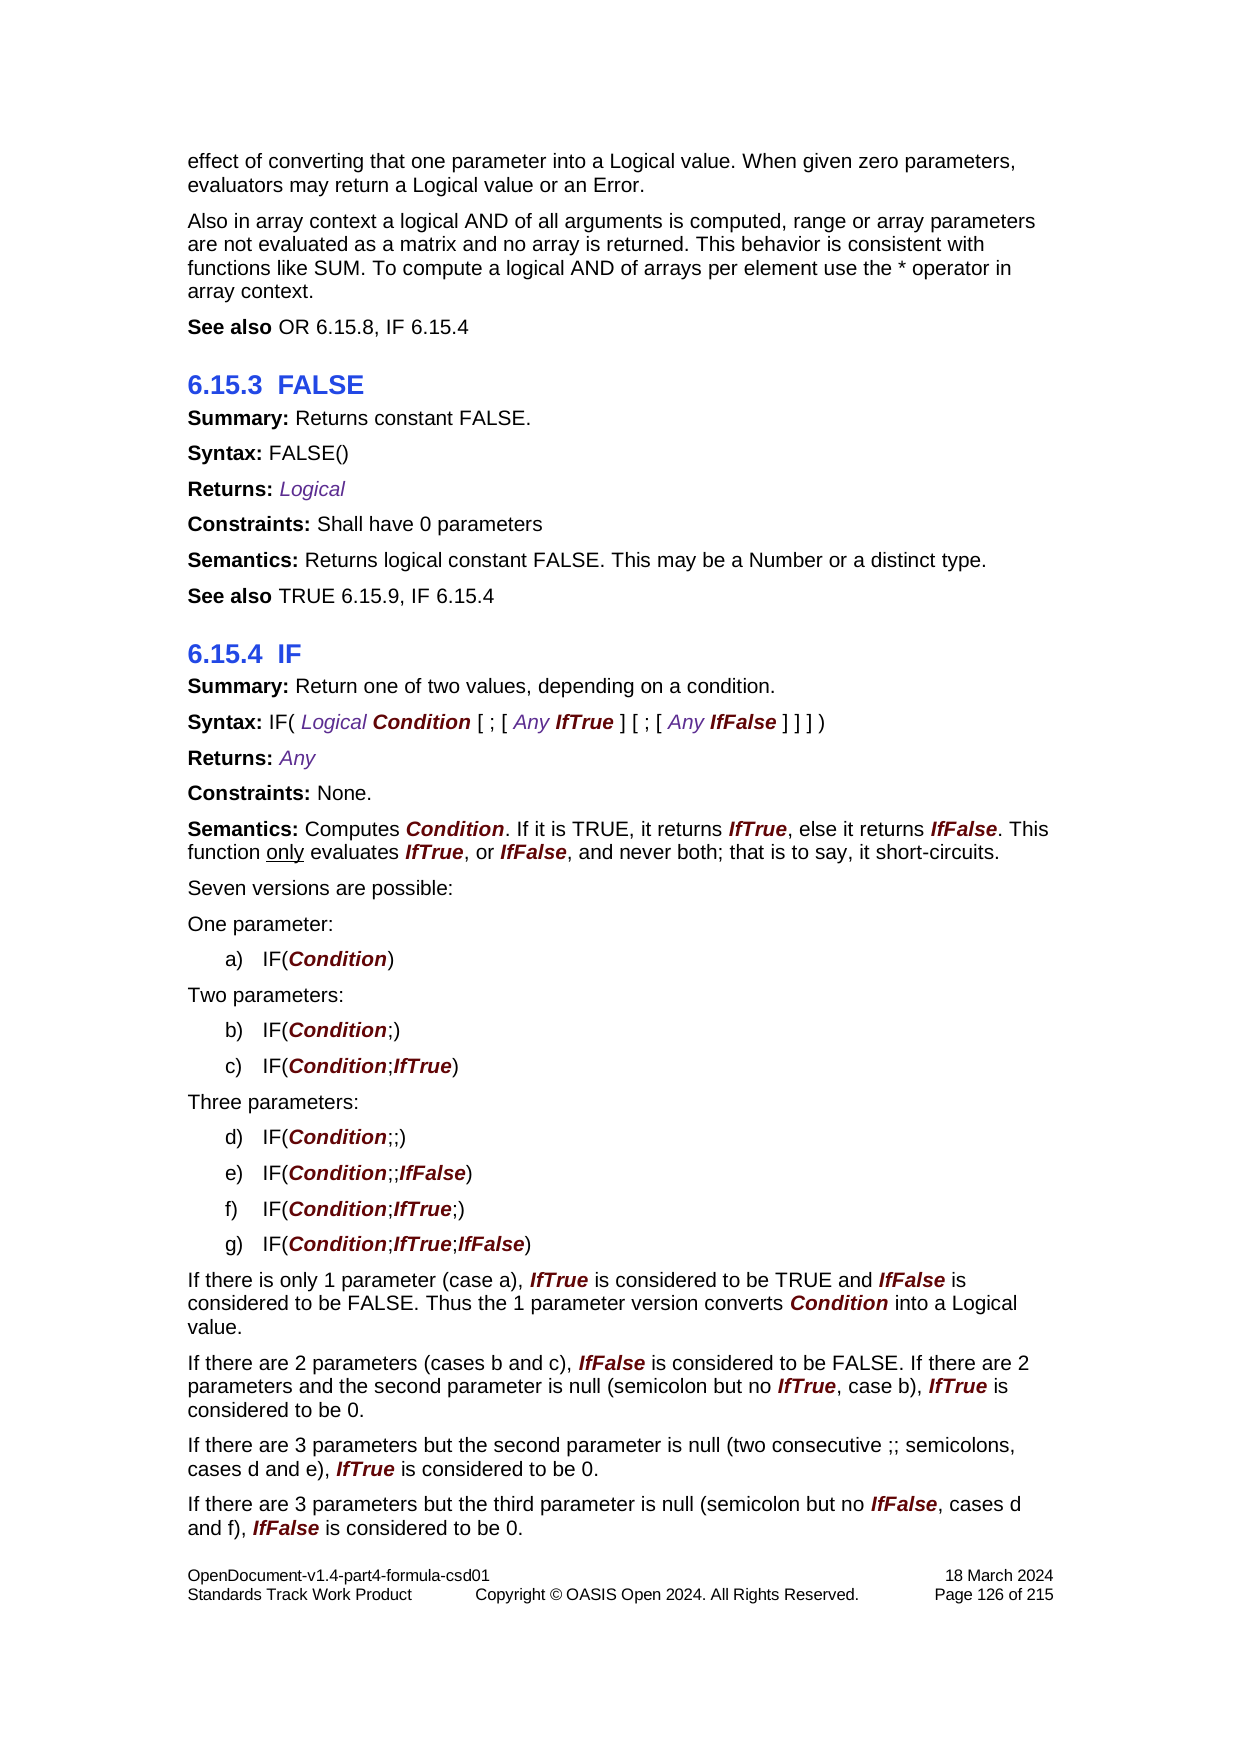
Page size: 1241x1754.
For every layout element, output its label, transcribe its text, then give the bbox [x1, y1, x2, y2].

text Returns: Any [187, 746, 1053, 769]
text If there are 2 parameters (cases b and c), IfFalse is considered to be FALSE. If there are 2 parameters and the second parameter is null (semicolon but no IfTrue, case b), IfTrue is considered to be 0. [187, 1351, 1053, 1422]
text Constraints: Shall have 0 parameters [187, 513, 1053, 536]
list IF(Condition;IfTrue) [225, 1054, 1053, 1078]
text One parameter: [187, 912, 1053, 936]
text Three parameters: [187, 1090, 1053, 1114]
list IF(Condition;;) [225, 1126, 1053, 1149]
text If there are 3 parameters but the third parameter is null (semicolon but no IfFalse, cases d and f), IfFalse is considered to be 0. [187, 1493, 1053, 1540]
text Seven versions are possible: [187, 876, 1053, 900]
text If there is only 1 parameter (case a), IfTrue is considered to be TRUE and IfFalse is considered to be FALSE. Thus the 1 parameter version converts Condition into a Logical value. [187, 1268, 1053, 1339]
text See also OR 6.15.8, IF 6.15.4 [187, 315, 1053, 339]
text Constraints: None. [187, 782, 1053, 805]
text See also TRUE 6.15.9, IF 6.15.4 [187, 584, 1053, 608]
list IF(Condition;IfTrue;IfFalse) [225, 1233, 1053, 1256]
list IF(Condition;IfTrue;) [225, 1197, 1053, 1221]
text Returns: Logical [187, 477, 1053, 501]
text Syntax: FALSE() [187, 442, 1053, 465]
text Semantics: Returns logical constant FALSE. This may be a Number or a distinct type. [187, 548, 1053, 572]
subtitle FALSE [187, 370, 1053, 400]
text Syntax: IF( Logical Condition [ ; [ Any IfTrue ] [ ; [ Any IfFalse ] ] ] ) [187, 710, 1053, 734]
list IF(Condition;) [225, 1019, 1053, 1042]
text Two parameters: [187, 983, 1053, 1007]
text If there are 3 parameters but the second parameter is null (two consecutive ;; semicolons, cases d and e), IfTrue is considered to be 0. [187, 1434, 1053, 1481]
text Summary: Return one of two values, depending on a condition. [187, 675, 1053, 698]
subtitle IF [187, 639, 1053, 669]
list IF(Condition;;IfFalse) [225, 1161, 1053, 1185]
text Semantics: Computes Condition. If it is TRUE, it returns IfTrue, else it returns IfFalse. This function only evaluates IfTrue, or IfFalse, and never both; that is to say, it short-circuits. [187, 817, 1053, 864]
text Summary: Returns constant FALSE. [187, 406, 1053, 429]
list IF(Condition) [225, 948, 1053, 971]
text effect of converting that one parameter into a Logical value. When given zero parameters, evaluators may return a Logical value or an Error. [187, 150, 1053, 197]
text Also in array context a logical AND of all arguments is computed, range or array parameters are not evaluated as a matrix and no array is returned. This behavior is consistent with functions like SUM. To compute a logical AND of arrays per element use the * operator in array context. [187, 209, 1053, 303]
